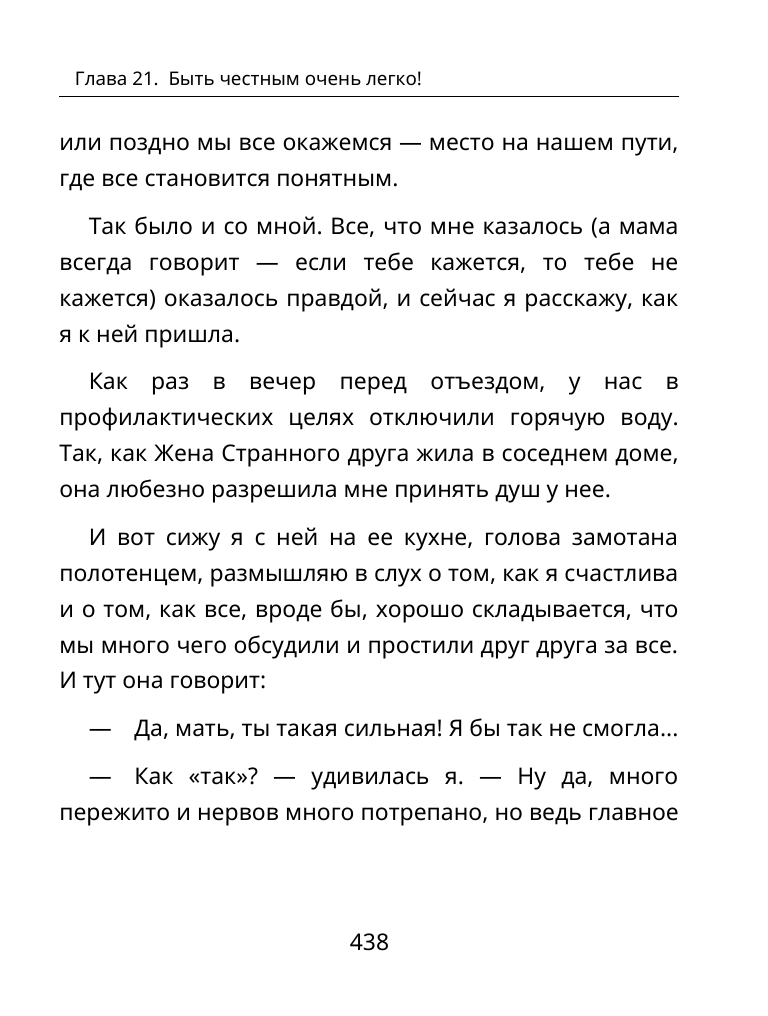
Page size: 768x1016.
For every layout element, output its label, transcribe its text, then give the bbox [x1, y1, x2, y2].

list Да, мать, ты такая сильная! Я бы так не смогла... [59, 712, 679, 743]
text Как раз в вечер перед отъездом, у нас в профилактических целях отключили горячую воду. Так, как Жена Странного друга жила в соседнем доме, она любезно разрешила мне принять душ у нее. [59, 365, 679, 504]
text Так было и со мной. Все, что мне казалось (а мама всегда говорит — если тебе кажется, то тебе не кажется) оказалось правдой, и сейчас я расскажу, как я к ней пришла. [59, 210, 679, 349]
list Как «так»? — удивилась я. — Ну да, много пережито и нервов много потрепано, но ведь главное [59, 760, 679, 827]
text И вот сижу я с ней на ее кухне, голова замотана полотенцем, размышляю в слух о том, как я счастлива и о том, как все, вроде бы, хорошо складывается, что мы много чего обсудили и простили друг друга за все. И тут она говорит: [59, 521, 679, 696]
text или поздно мы все окажемся — место на нашем пути, где все становится понятным. [59, 126, 679, 193]
